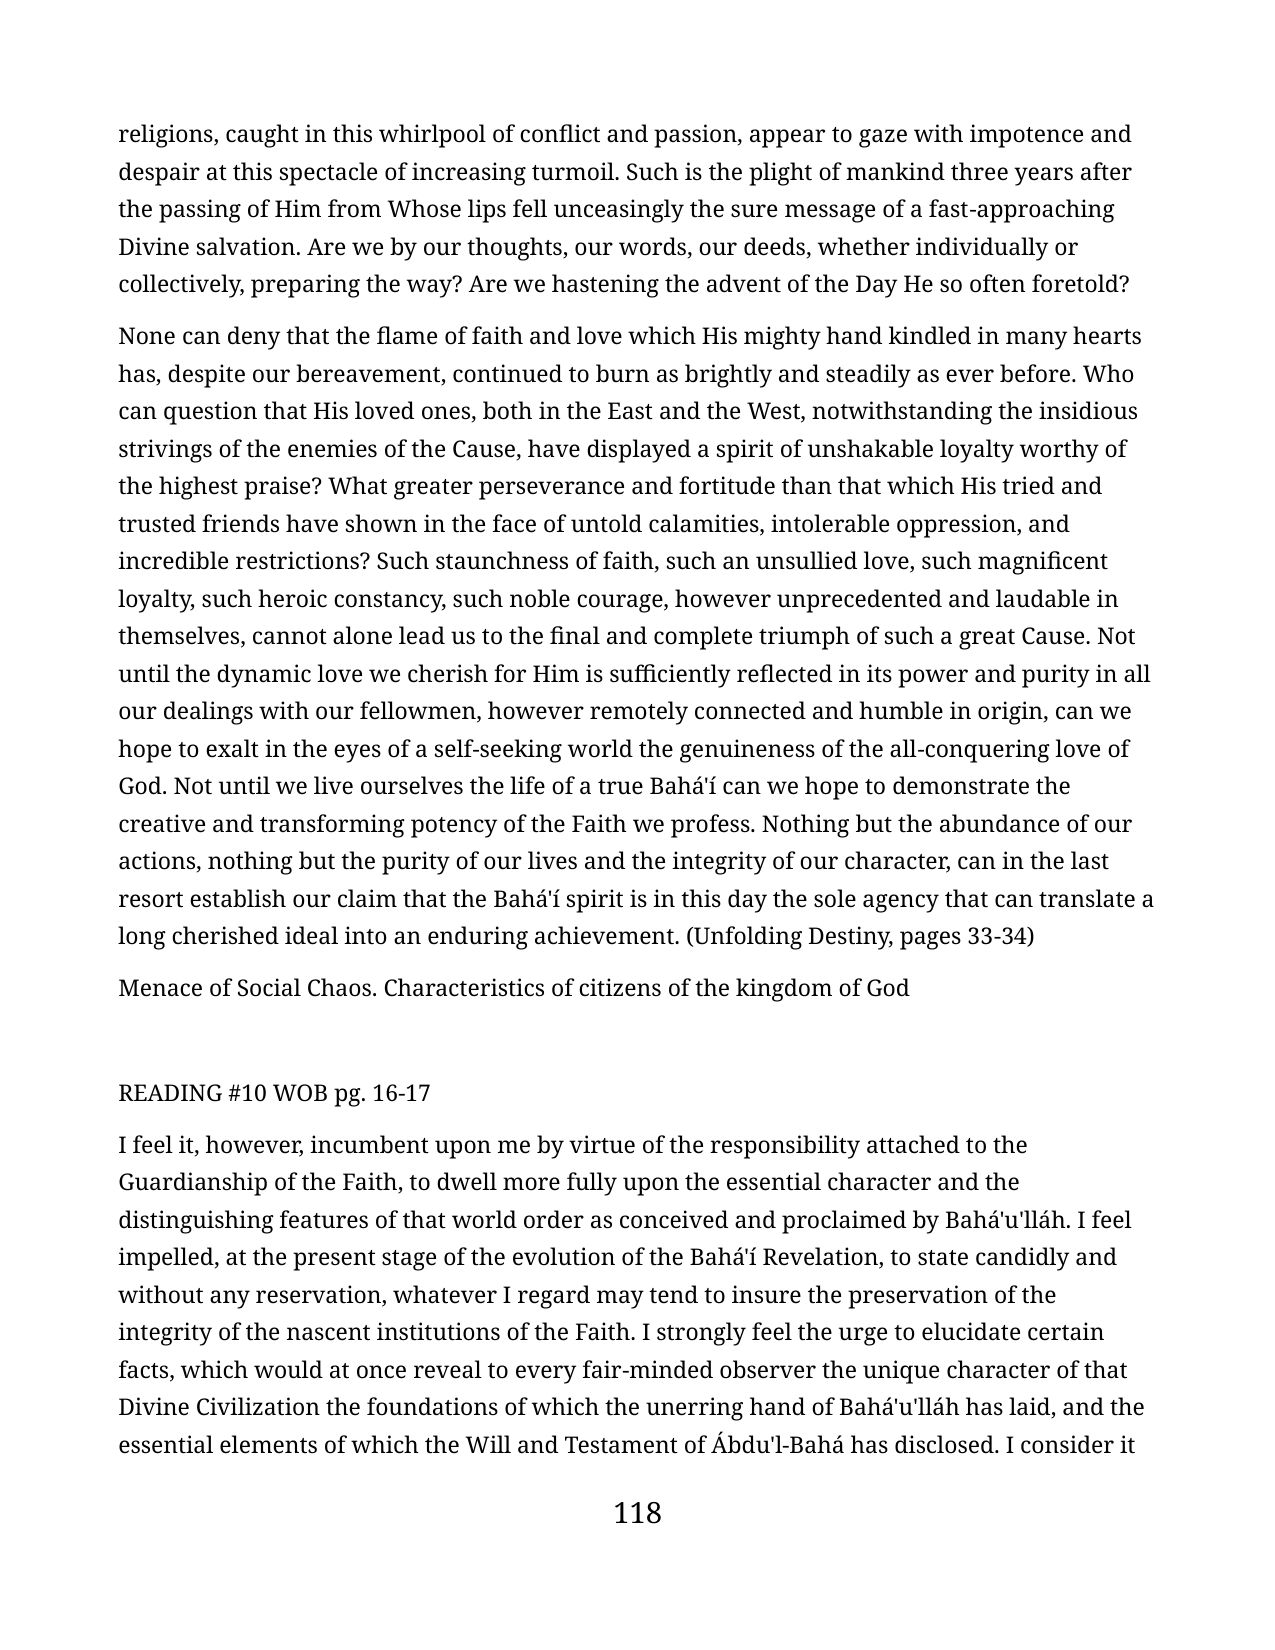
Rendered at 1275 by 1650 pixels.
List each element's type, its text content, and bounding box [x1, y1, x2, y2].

text None can deny that the flame of faith and love which His mighty hand kindled in many hearts has, despite our bereavement, continued to burn as brightly and steadily as ever before. Who can question that His loved ones, both in the East and the West, notwithstanding the insidious strivings of the enemies of the Cause, have displayed a spirit of unshakable loyalty worthy of the highest praise? What greater perseverance and fortitude than that which His tried and trusted friends have shown in the face of untold calamities, intolerable oppression, and incredible restrictions? Such staunchness of faith, such an unsullied love, such magnificent loyalty, such heroic constancy, such noble courage, however unprecedented and laudable in themselves, cannot alone lead us to the final and complete triumph of such a great Cause. Not until the dynamic love we cherish for Him is sufficiently reflected in its power and purity in all our dealings with our fellowmen, however remotely connected and humble in origin, can we hope to exalt in the eyes of a self‑seeking world the genuineness of the all‑conquering love of God. Not until we live ourselves the life of a true Bahá'í can we hope to demonstrate the creative and transforming potency of the Faith we profess. Nothing but the abundance of our actions, nothing but the purity of our lives and the integrity of our character, can in the last resort establish our claim that the Bahá'í spirit is in this day the sole agency that can translate a long cherished ideal into an enduring achievement. (Unfolding Destiny, pages 33‑34) [118, 320, 1157, 951]
text religions, caught in this whirlpool of conflict and passion, appear to gaze with impotence and despair at this spectacle of increasing turmoil. Such is the plight of mankind three years after the passing of Him from Whose lips fell unceasingly the sure message of a fast‑approaching Divine salvation. Are we by our thoughts, our words, our deeds, whether individually or collectively, preparing the way? Are we hastening the advent of the Day He so often foretold? [118, 118, 1157, 299]
text READING #10 WOB pg. 16‑17 [118, 1076, 1157, 1108]
text Menace of Social Chaos. Characteristics of citizens of the kingdom of God [118, 972, 1157, 1003]
text I feel it, however, incumbent upon me by virtue of the responsibility attached to the Guardianship of the Faith, to dwell more fully upon the essential character and the distinguishing features of that world order as conceived and proclaimed by Bahá'u'lláh. I feel impelled, at the present stage of the evolution of the Bahá'í Revelation, to state candidly and without any reservation, whatever I regard may tend to insure the preservation of the integrity of the nascent institutions of the Faith. I strongly feel the urge to elucidate certain facts, which would at once reveal to every fair‑minded observer the unique character of that Divine Civilization the foundations of which the unerring hand of Bahá'u'lláh has laid, and the essential elements of which the Will and Testament of Ábdu'l-Bahá has disclosed. I consider it [118, 1128, 1157, 1460]
